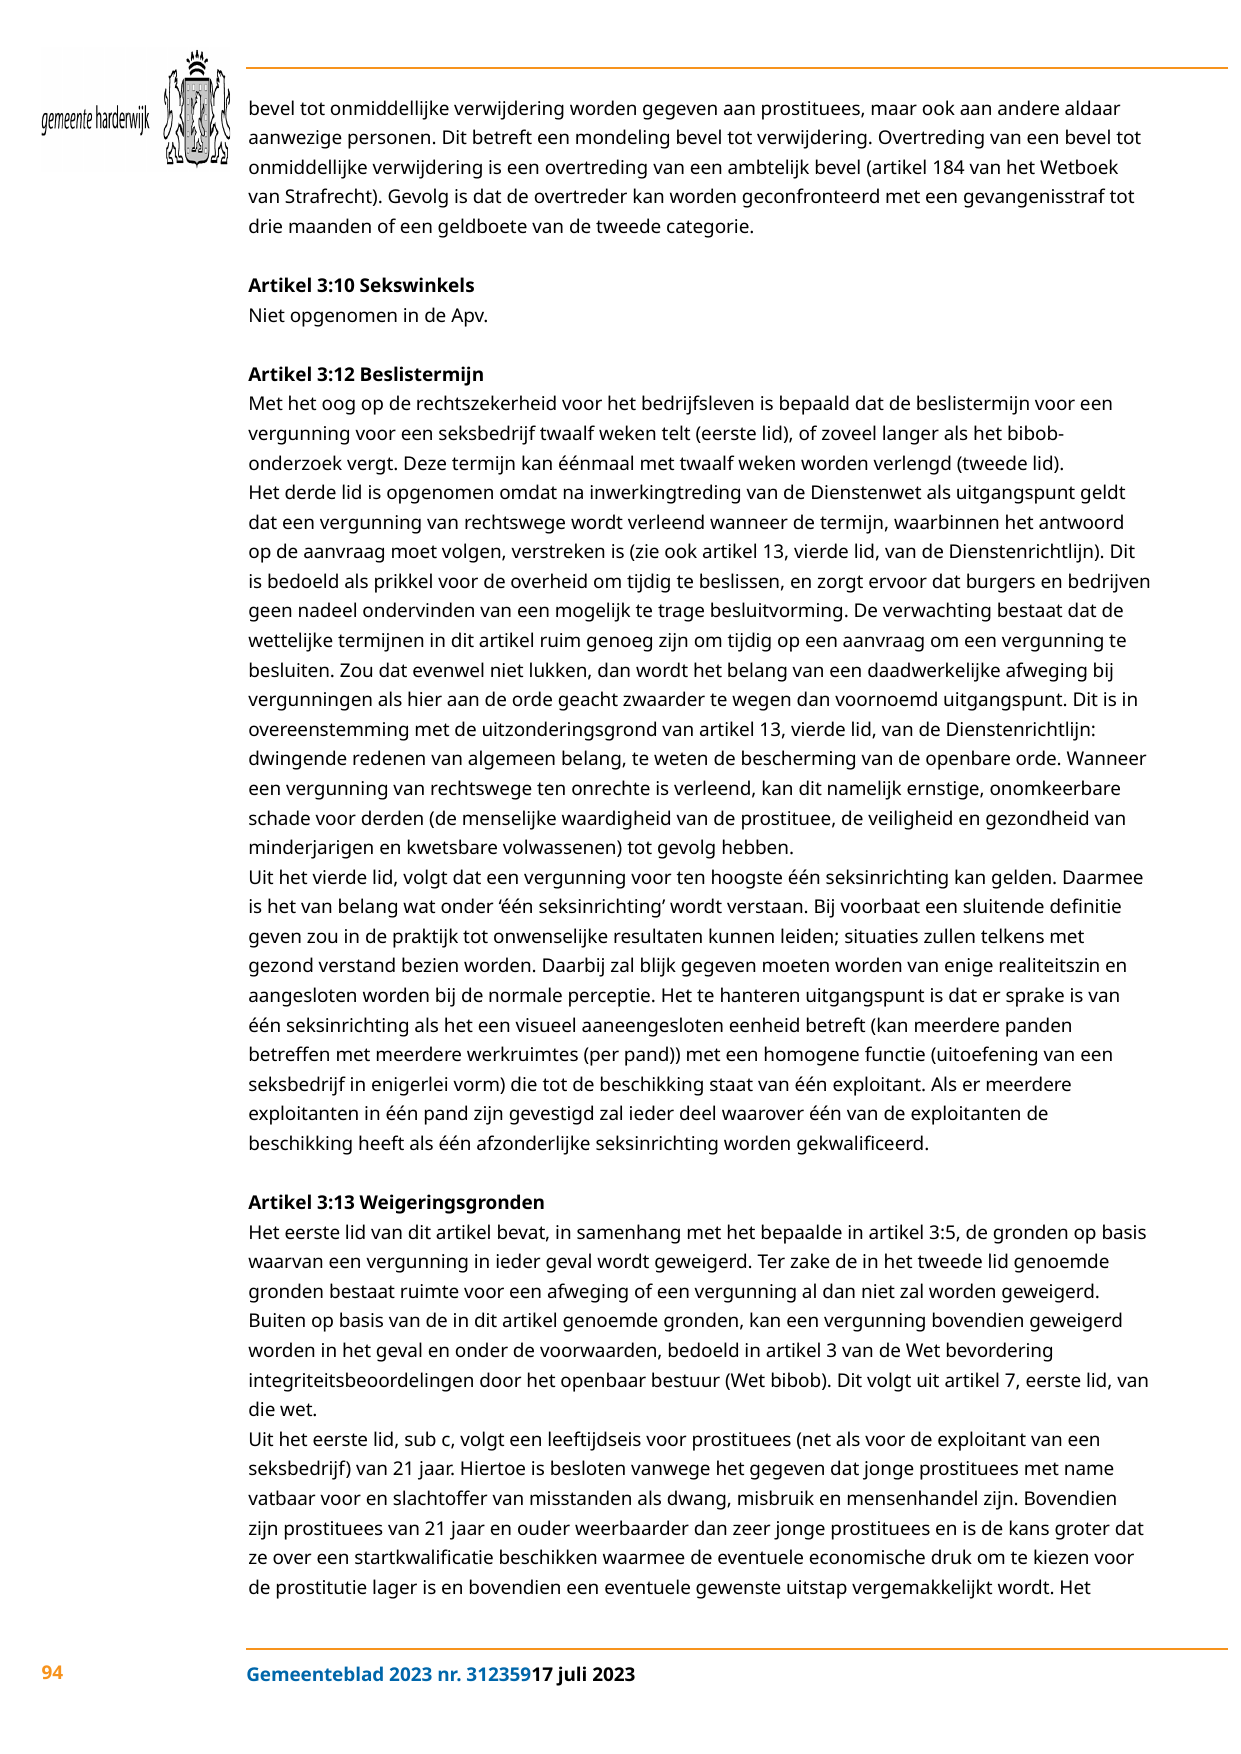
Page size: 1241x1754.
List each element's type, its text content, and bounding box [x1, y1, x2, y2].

text Het derde lid is opgenomen omdat na inwerkingtreding van de Dienstenwet als uitgangspunt geldt dat een vergunning van rechtswege wordt verleend wanneer de termijn, waarbinnen het antwoord op de aanvraag moet volgen, verstreken is (zie ook artikel 13, vierde lid, van de Dienstenrichtlijn). Dit is bedoeld als prikkel voor de overheid om tijdig te beslissen, en zorgt ervoor dat burgers en bedrijven geen nadeel ondervinden van een mogelijk te trage besluitvorming. De verwachting bestaat dat de wettelijke termijnen in dit artikel ruim genoeg zijn om tijdig op een aanvraag om een vergunning te besluiten. Zou dat evenwel niet lukken, dan wordt het belang van een daadwerkelijke afweging bij vergunningen als hier aan de orde geacht zwaarder te wegen dan voornoemd uitgangspunt. Dit is in overeenstemming met de uitzonderingsgrond van artikel 13, vierde lid, van de Dienstenrichtlijn: dwingende redenen van algemeen belang, te weten de bescherming van de openbare orde. Wanneer een vergunning van rechtswege ten onrechte is verleend, kan dit namelijk ernstige, onomkeerbare schade voor derden (de menselijke waardigheid van de prostituee, de veiligheid en gezondheid van minderjarigen en kwetsbare volwassenen) tot gevolg hebben. [248, 479, 1152, 860]
text Niet opgenomen in de Apv. [248, 302, 1152, 328]
text Het eerste lid van dit artikel bevat, in samenhang met het bepaalde in artikel 3:5, de gronden op basis waarvan een vergunning in ieder geval wordt geweigerd. Ter zake de in het tweede lid genoemde gronden bestaat ruimte voor een afweging of een vergunning al dan niet zal worden geweigerd. [248, 1219, 1152, 1304]
text bevel tot onmiddellijke verwijdering worden gegeven aan prostituees, maar ook aan andere aldaar aanwezige personen. Dit betreft een mondeling bevel tot verwijdering. Overtreding van een bevel tot onmiddellijke verwijdering is een overtreding van een ambtelijk bevel (artikel 184 van het Wetboek van Strafrecht). Gevolg is dat de overtreder kan worden geconfronteerd met een gevangenisstraf tot drie maanden of een geldboete van de tweede categorie. [248, 95, 1152, 239]
text Artikel 3:13 Weigeringsgronden [248, 1189, 1152, 1215]
text Met het oog op de rechtszekerheid voor het bedrijfsleven is bepaald dat de beslistermijn voor een vergunning voor een seksbedrijf twaalf weken telt (eerste lid), of zoveel langer als het bibob-onderzoek vergt. Deze termijn kan éénmaal met twaalf weken worden verlengd (tweede lid). [248, 391, 1152, 476]
text Uit het vierde lid, volgt dat een vergunning voor ten hoogste één seksinrichting kan gelden. Daarmee is het van belang wat onder ‘één seksinrichting’ wordt verstaan. Bij voorbaat een sluitende definitie geven zou in de praktijk tot onwenselijke resultaten kunnen leiden; situaties zullen telkens met gezond verstand bezien worden. Daarbij zal blijk gegeven moeten worden van enige realiteitszin en aangesloten worden bij de normale perceptie. Het te hanteren uitgangspunt is dat er sprake is van één seksinrichting als het een visueel aaneengesloten eenheid betreft (kan meerdere panden betreffen met meerdere werkruimtes (per pand)) met een homogene functie (uitoefening van een seksbedrijf in enigerlei vorm) die tot de beschikking staat van één exploitant. Als er meerdere exploitanten in één pand zijn gevestigd zal ieder deel waarover één van de exploitanten de beschikking heeft als één afzonderlijke seksinrichting worden gekwalificeerd. [248, 864, 1152, 1156]
text Artikel 3:10 Sekswinkels [248, 272, 1152, 298]
text Buiten op basis van de in dit artikel genoemde gronden, kan een vergunning bovendien geweigerd worden in het geval en onder de voorwaarden, bedoeld in artikel 3 van de Wet bevordering integriteitsbeoordelingen door het openbaar bestuur (Wet bibob). Dit volgt uit artikel 7, eerste lid, van die wet. [248, 1308, 1152, 1422]
text Uit het eerste lid, sub c, volgt een leeftijdseis voor prostituees (net als voor de exploitant van een seksbedrijf) van 21 jaar. Hiertoe is besloten vanwege het gegeven dat jonge prostituees met name vatbaar voor en slachtoffer van misstanden als dwang, misbruik en mensenhandel zijn. Bovendien zijn prostituees van 21 jaar en ouder weerbaarder dan zeer jonge prostituees en is de kans groter dat ze over een startkwalificatie beschikken waarmee de eventuele economische druk om te kiezen voor de prostitutie lager is en bovendien een eventuele gewenste uitstap vergemakkelijkt wordt. Het [248, 1426, 1152, 1600]
picture [41, 47, 231, 172]
text Artikel 3:12 Beslistermijn [248, 361, 1152, 387]
